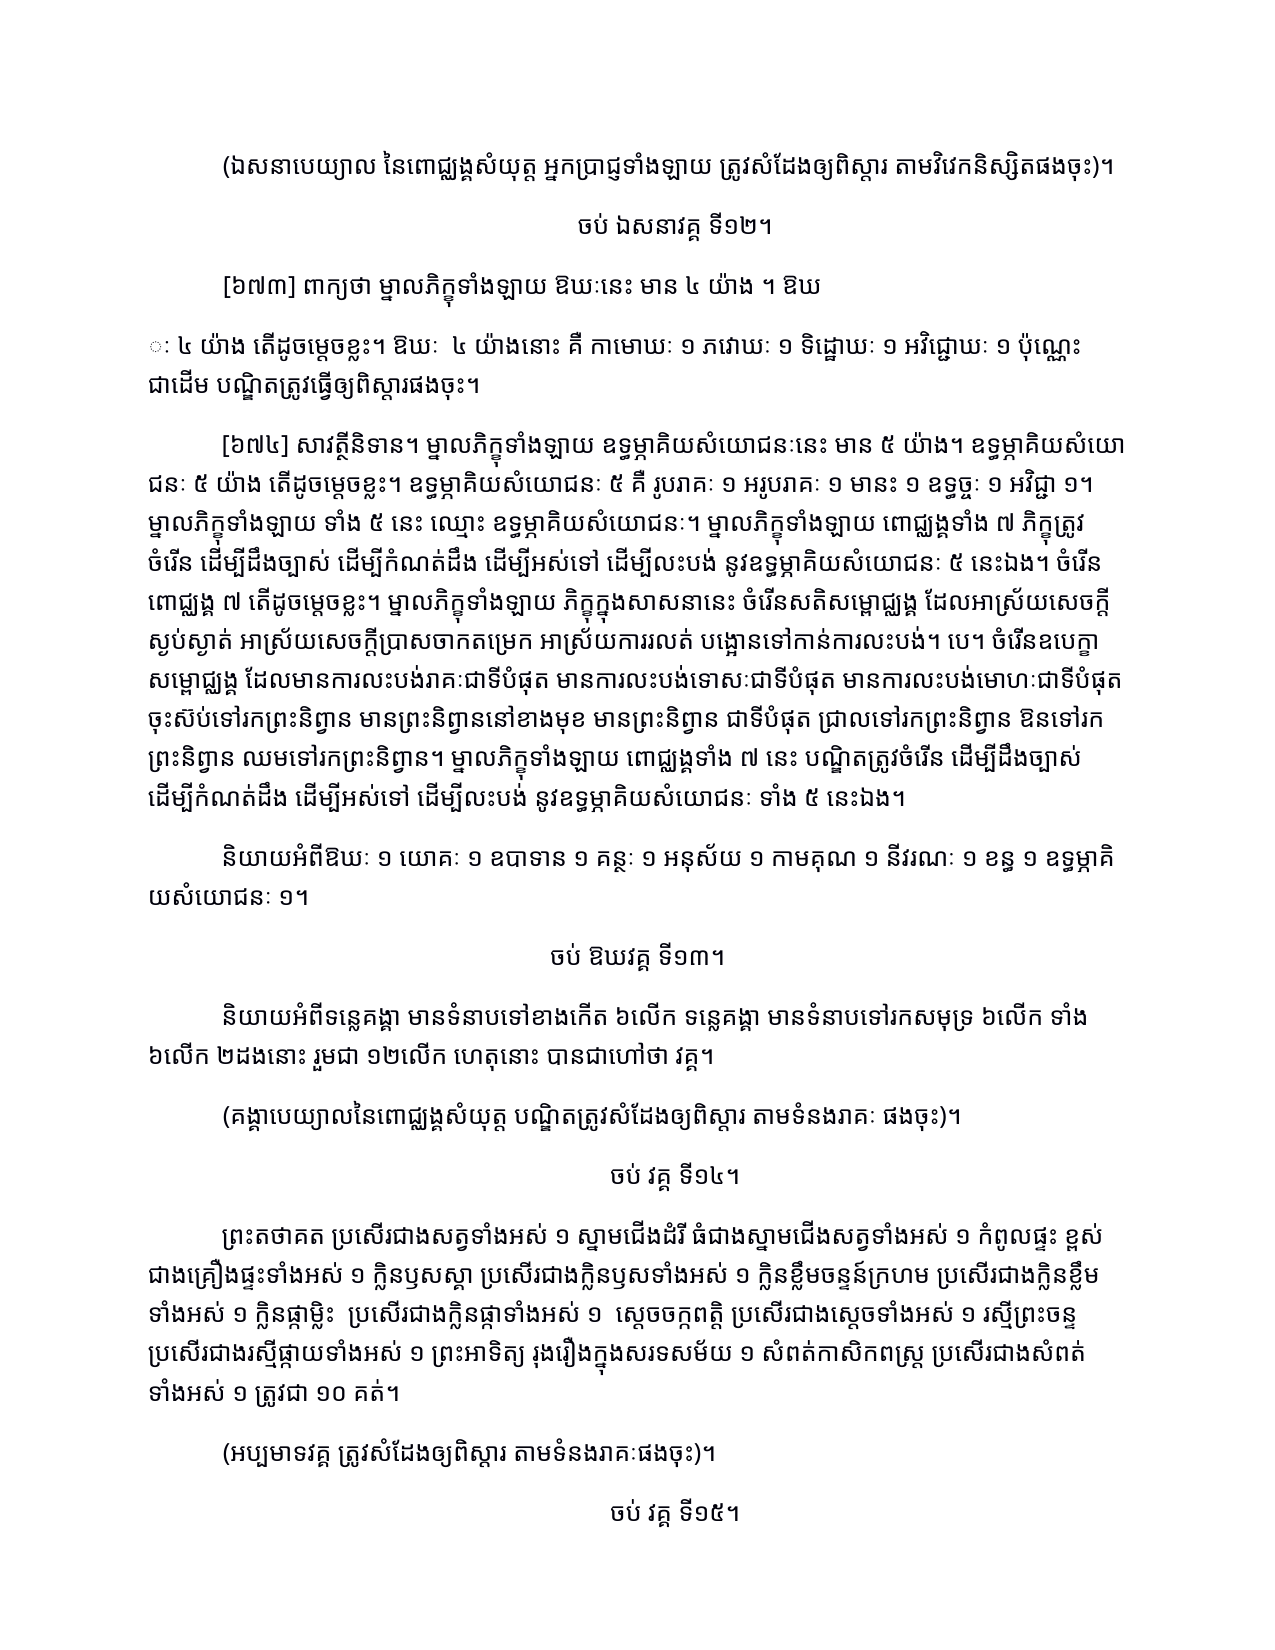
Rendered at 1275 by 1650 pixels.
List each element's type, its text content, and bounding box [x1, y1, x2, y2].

text [៦៧៤] សាវត្ថីនិទាន។ ម្នាលភិក្ខុទាំងឡាយ ឧទ្ធម្ភាគិយសំយោជនៈនេះ មាន ៥ យ៉ាង។ ឧទ្ធម្ភាគិយសំយោជនៈ ៥ យ៉ាង តើដូចម្តេចខ្លះ។ ឧទ្ធម្ភាគិយសំយោជនៈ ៥ គឺ រូបរាគៈ ១ អរូបរាគៈ ១ មានះ ១ ឧទ្ធច្ចៈ ១ អវិជ្ជា ១។ ម្នាលភិក្ខុទាំងឡាយ ទាំង ៥ នេះ ឈ្មោះ ឧទ្ធម្ភាគិយសំយោជនៈ។ ម្នាលភិក្ខុទាំងឡាយ ពោជ្ឈង្គទាំង ៧ ភិក្ខុត្រូវចំរើន ដើម្បី​ដឹងច្បាស់ ដើម្បីកំណត់ដឹង ដើម្បីអស់ទៅ ដើម្បីលះបង់ នូវឧទ្ធម្ភាគិយសំយោជនៈ ៥ នេះ​ឯង។ ចំរើនពោជ្ឈង្គ ៧ តើដូចម្តេចខ្លះ។ ម្នាលភិក្ខុទាំងឡាយ ភិក្ខុក្នុង​សាសនានេះ​ ចំរើន​សតិសម្ពោជ្ឈង្គ ដែលអាស្រ័យសេចក្តីស្ងប់ស្ងាត់ អាស្រ័យ​សេចក្តីប្រាសចាកតម្រេក អាស្រ័យការរលត់ បង្អោនទៅកាន់ការលះបង់។ បេ។ ចំរើន​ឧបេក្ខាសម្ពោជ្ឈង្គ ដែលមានការលះបង់រាគៈជាទីបំផុត មានការលះបង់ទោសៈ​ជាទីបំផុត មានការលះ​បង់មោហៈជាទីបំផុត ចុះស៊ប់ទៅរកព្រះនិព្វាន មានព្រះនិព្វាន​នៅខាងមុខ មានព្រះនិព្វាន ជាទីបំផុត ជ្រាលទៅរកព្រះនិព្វាន ឱនទៅរកព្រះនិព្វាន ឈមទៅរកព្រះនិព្វាន។ ម្នាល​ភិក្ខុទាំងឡាយ ពោជ្ឈង្គទាំង ៧ នេះ បណ្ឌិតត្រូវចំរើន ដើម្បីដឹងច្បាស់ ដើម្បីកំណត់ដឹង ដើម្បីអស់ទៅ ដើម្បីលះបង់ នូវឧទ្ធម្ភាគិយសំយោជនៈ ទាំង ៥ នេះឯង។ [148, 427, 1127, 813]
text ចប់ ឱឃវគ្គ ទី១៣។ [148, 938, 1127, 972]
text ចប់ វគ្គ ទី១៥។ [148, 1494, 1127, 1528]
text ៈ ៤ យ៉ាង តើដូចម្តេចខ្លះ។ ឱឃៈ ៤ យ៉ាងនោះ គឺ កាមោឃៈ ១ ភវោឃៈ ១ ទិដ្ឋោឃៈ ១ អវិជ្ជោឃៈ ១ ប៉ុណ្ណេះជាដើម បណ្ឌិតត្រូវធ្វើឲ្យពិស្តារផងចុះ។ [148, 328, 1127, 401]
text (គង្គាបេយ្យាលនៃពោជ្ឈង្គសំយុត្ត បណ្ឌិតត្រូវសំដែងឲ្យពិស្តារ តាមទំនងរាគៈ ផងចុះ)។ [148, 1098, 1127, 1132]
text (ឯសនាបេយ្យាល នៃពោជ្ឈង្គសំយុត្ត អ្នកប្រាជ្ញទាំងឡាយ ត្រូវសំដែងឲ្យពិស្តារ តាមវិវេកនិស្សិតផងចុះ)។ [148, 148, 1127, 182]
text [៦៧៣] ពាក្យថា ម្នាលភិក្ខុទាំងឡាយ ឱឃៈនេះ មាន ៤ យ៉ាង ។ ឱឃ [148, 268, 1127, 302]
text និយាយអំពីទន្លេគង្គា មានទំនាបទៅខាងកើត ៦លើក ទន្លេគង្គា មាន​ទំនាបទៅរកសមុទ្រ ៦លើក ទាំង ៦លើក ២ដងនោះ រួមជា ១២លើក ហេតុ​នោះ បានជាហៅថា វគ្គ។ [148, 998, 1127, 1072]
text ចប់ ឯសនាវគ្គ ទី១២។ [148, 208, 1127, 242]
text ព្រះតថាគត ប្រសើរជាងសត្វទាំងអស់ ១ ស្នាមជើងដំរី ធំជាងស្នាមជើងសត្វទាំងអស់ ១ ​កំពូលផ្ទះ ខ្ពស់ជាងគ្រឿងផ្ទះទាំងអស់ ១ ក្លិនឫសស្គា ប្រសើរជាងក្លិនឫសទាំងអស់ ១ ក្លិន​ខ្លឹមចន្ទន៍ក្រហម ប្រសើរជាងក្លិនខ្លឹមទាំងអស់ ១ ក្លិនផ្កាម្លិះ ប្រសើរជាងក្លិនផ្កាទាំងអស់ ១ សេ្តចចក្កពត្តិ ប្រសើរជាងស្តេចទាំងអស់ ១ រស្មីព្រះចន្ទ ប្រសើរជាងរស្មីផ្កាយទាំងអស់ ១ ព្រះអាទិត្យ រុងរឿងក្នុងសរទសម័យ ១ សំពត់កាសិកពស្ត្រ ប្រសើរជាងសំពត់ទាំងអស់ ១​ ត្រូវ​ជា ១០ គត់។ [148, 1218, 1127, 1408]
text (អប្បមាទវគ្គ ត្រូវសំដែងឲ្យពិស្តារ តាមទំនងរាគៈ​ផងចុះ)។ [148, 1434, 1127, 1468]
text និយាយអំពីឱឃៈ ១ យោគៈ ១ ឧបាទាន ១ គន្ថៈ ១ អនុស័យ ១ កាមគុណ ១ នីវរណៈ ១ ខន្ធ ១ ឧទ្ធម្ភាគិយសំយោជនៈ ១។ [148, 839, 1127, 912]
text ចប់ វគ្គ ទី១៤។ [148, 1158, 1127, 1192]
